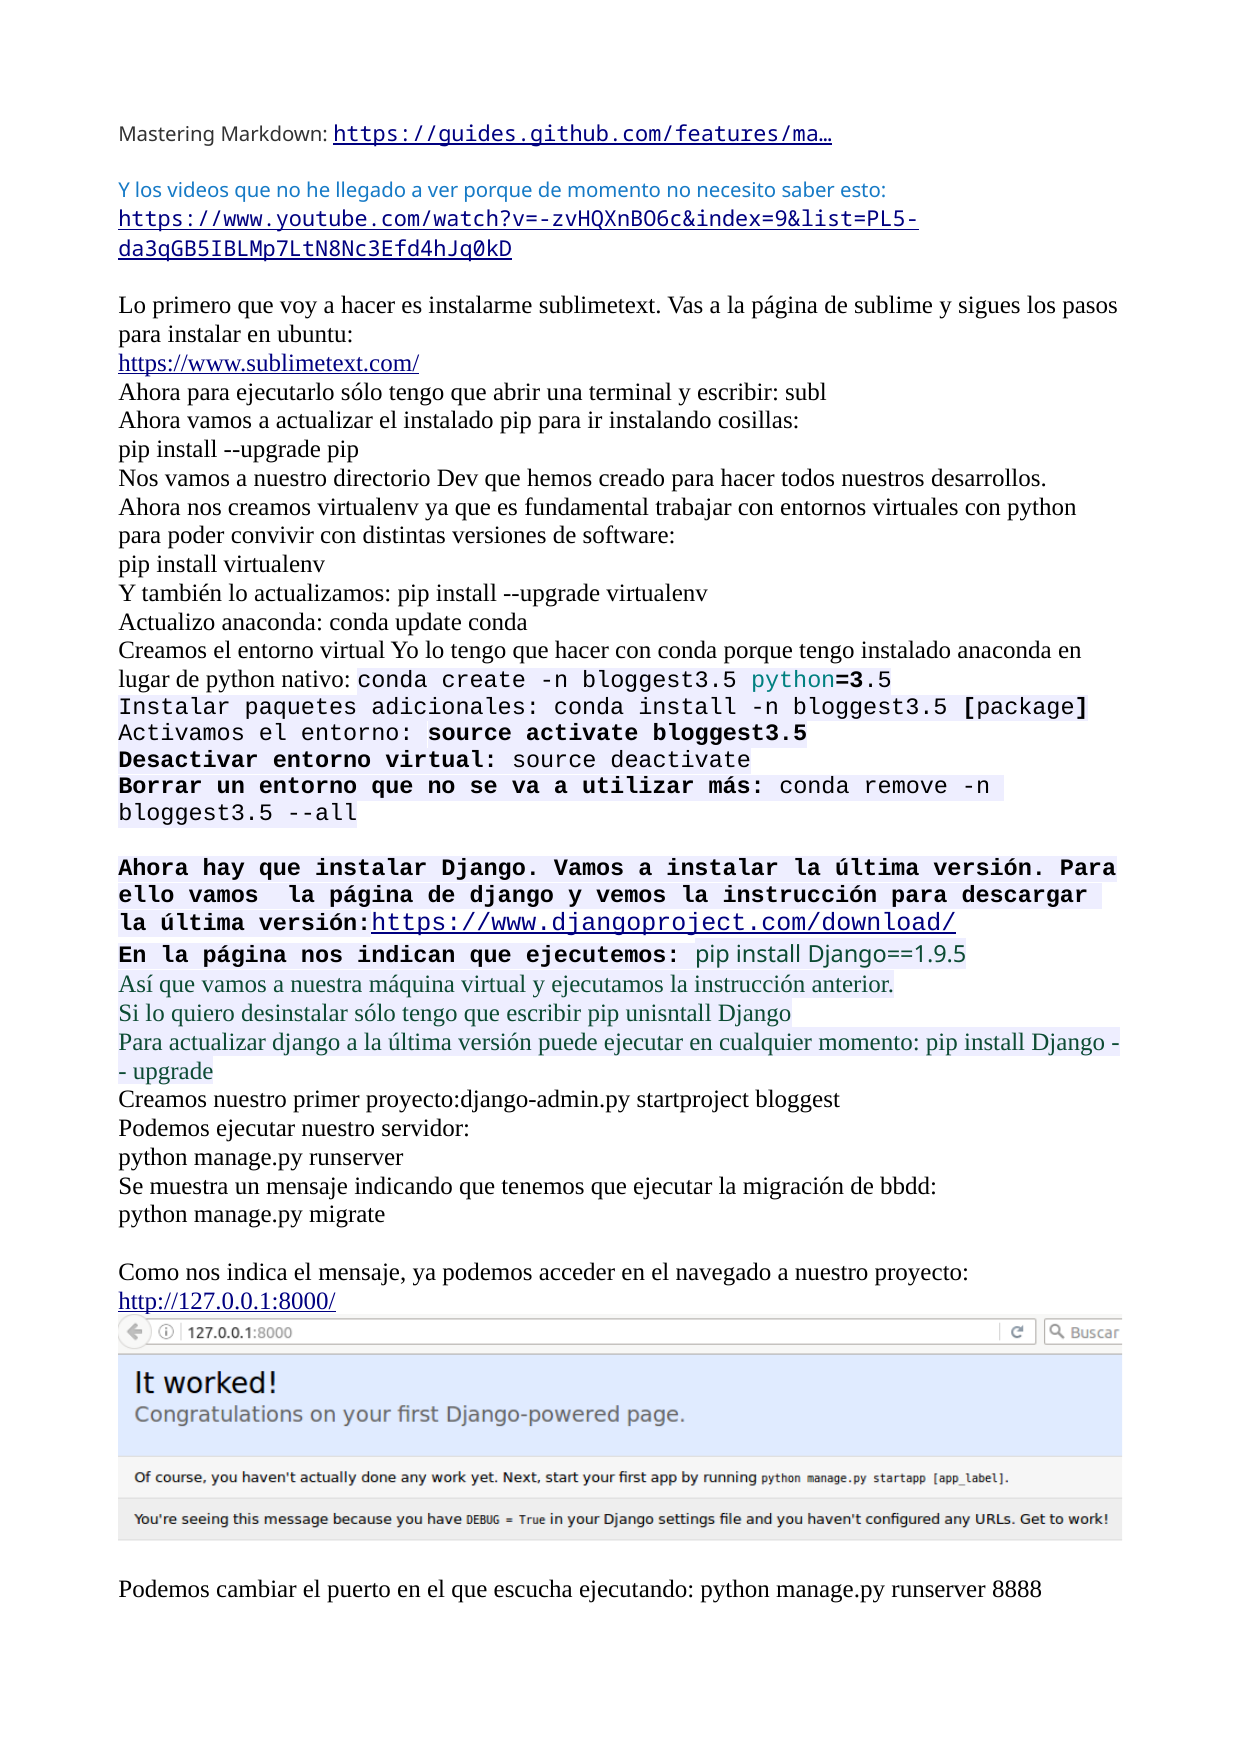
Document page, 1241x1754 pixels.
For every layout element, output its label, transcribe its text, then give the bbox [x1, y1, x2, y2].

text Se muestra un mensaje indicando que tenemos que ejecutar la migración de bbdd: [118, 1171, 1122, 1199]
picture [118, 1314, 1123, 1546]
text Ahora nos creamos virtualenv ya que es fundamental trabajar con entornos virtuales con python para poder convivir con distintas versiones de software: [118, 492, 1122, 549]
text Como nos indica el mensaje, ya podemos acceder en el navegado a nuestro proyecto: [118, 1257, 1122, 1286]
text Ahora vamos a actualizar el instalado pip para ir instalando cosillas: [118, 406, 1122, 434]
text Desactivar entorno virtual: source deactivate [118, 748, 1122, 774]
text Mastering Markdown: https://guides.github.com/features/ma… [118, 118, 1122, 148]
text https://www.sublimetext.com/ [118, 348, 1122, 377]
text pip install virtualenv [118, 549, 1122, 578]
text Creamos nuestro primer proyecto:django-admin.py startproject bloggest [118, 1084, 1122, 1113]
text En la página nos indican que ejecutemos: pip install Django==1.9.5 [118, 937, 1122, 969]
text Y los videos que no he llegado a ver porque de momento no necesito saber esto: [118, 176, 1122, 203]
text Para actualizar django a la última versión puede ejecutar en cualquier momento: pip install Django - - upgrade [118, 1027, 1122, 1084]
text Ahora para ejecutarlo sólo tengo que abrir una terminal y escribir: subl [118, 377, 1122, 406]
text Instalar paquetes adicionales: conda install -n bloggest3.5 [package] [118, 695, 1122, 721]
text Podemos ejecutar nuestro servidor: [118, 1113, 1122, 1142]
text Borrar un entorno que no se va a utilizar más: conda remove -n bloggest3.5 --all [118, 774, 1122, 828]
text http://127.0.0.1:8000/ [118, 1286, 1122, 1314]
text Creamos el entorno virtual Yo lo tengo que hacer con conda porque tengo instalado anaconda en lugar de python nativo: conda create -n bloggest3.5 python=3.5 [118, 636, 1122, 695]
text Si lo quiero desinstalar sólo tengo que escribir pip unisntall Django [118, 998, 1122, 1027]
text Actualizo anaconda: conda update conda [118, 607, 1122, 636]
text https://www.youtube.com/watch?v=-zvHQXnBO6c&index=9&list=PL5-da3qGB5IBLMp7LtN8Nc3Efd4hJq0kD [118, 203, 1122, 263]
text python manage.py migrate [118, 1199, 1122, 1228]
text Lo primero que voy a hacer es instalarme sublimetext. Vas a la página de sublime y sigues los pasos para instalar en ubuntu: [118, 291, 1122, 348]
text Así que vamos a nuestra máquina virtual y ejecutamos la instrucción anterior. [118, 969, 1122, 998]
text pip install --upgrade pip [118, 434, 1122, 463]
text Podemos cambiar el puerto en el que escucha ejecutando: python manage.py runserver 8888 [118, 1574, 1122, 1603]
text python manage.py runserver [118, 1142, 1122, 1171]
text Y también lo actualizamos: pip install --upgrade virtualenv [118, 578, 1122, 607]
text Activamos el entorno: source activate bloggest3.5 [118, 721, 1122, 748]
text Ahora hay que instalar Django. Vamos a instalar la última versión. Para ello vamos la página de django y vemos la instrucción para descargar la última versión:https://www.djangoproject.com/download/ [118, 856, 1122, 937]
text Nos vamos a nuestro directorio Dev que hemos creado para hacer todos nuestros desarrollos. [118, 463, 1122, 492]
